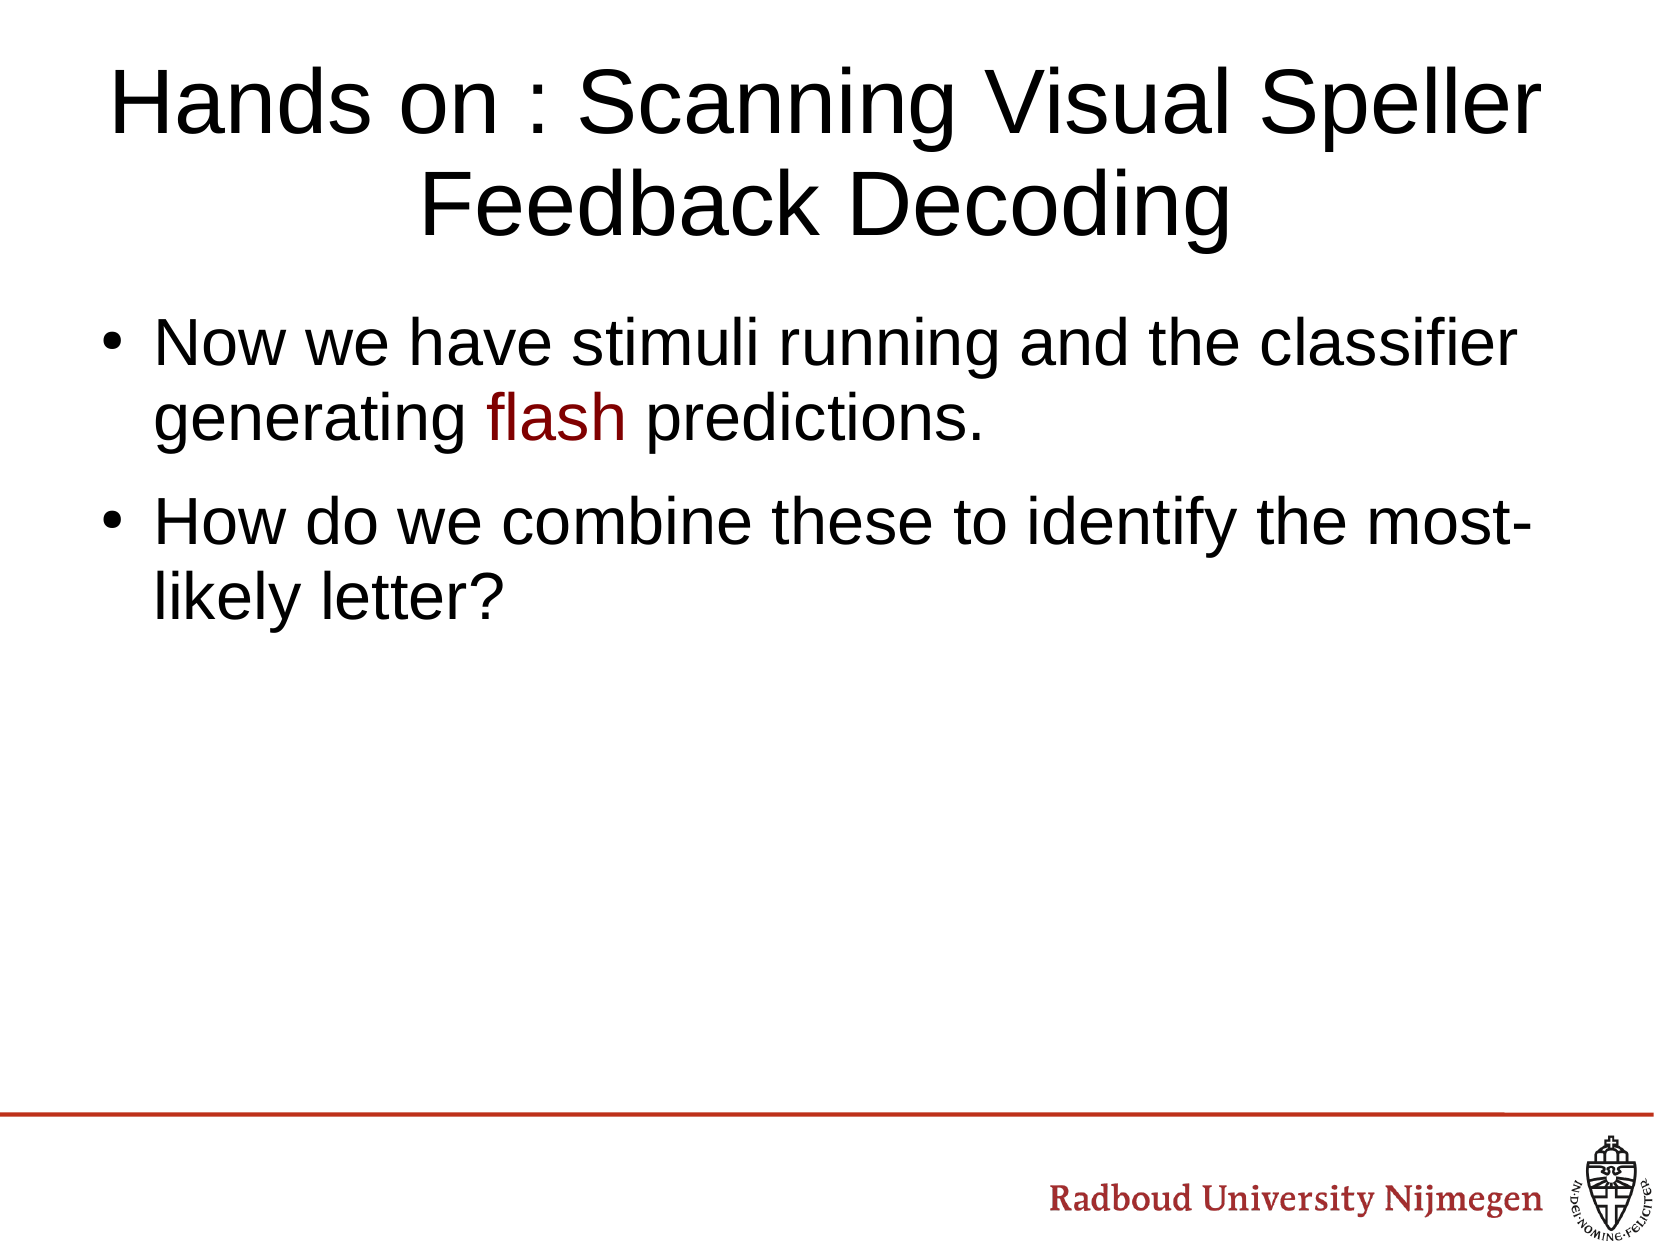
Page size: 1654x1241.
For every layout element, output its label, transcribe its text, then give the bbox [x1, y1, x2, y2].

title Hands on : Scanning Visual Speller Feedback Decoding [82, 49, 1571, 200]
picture [1050, 1134, 1654, 1241]
list Now we have stimuli running and the classifier generating flash predictions. How do we combine these to identify the most-likely letter? [82, 200, 1571, 1109]
